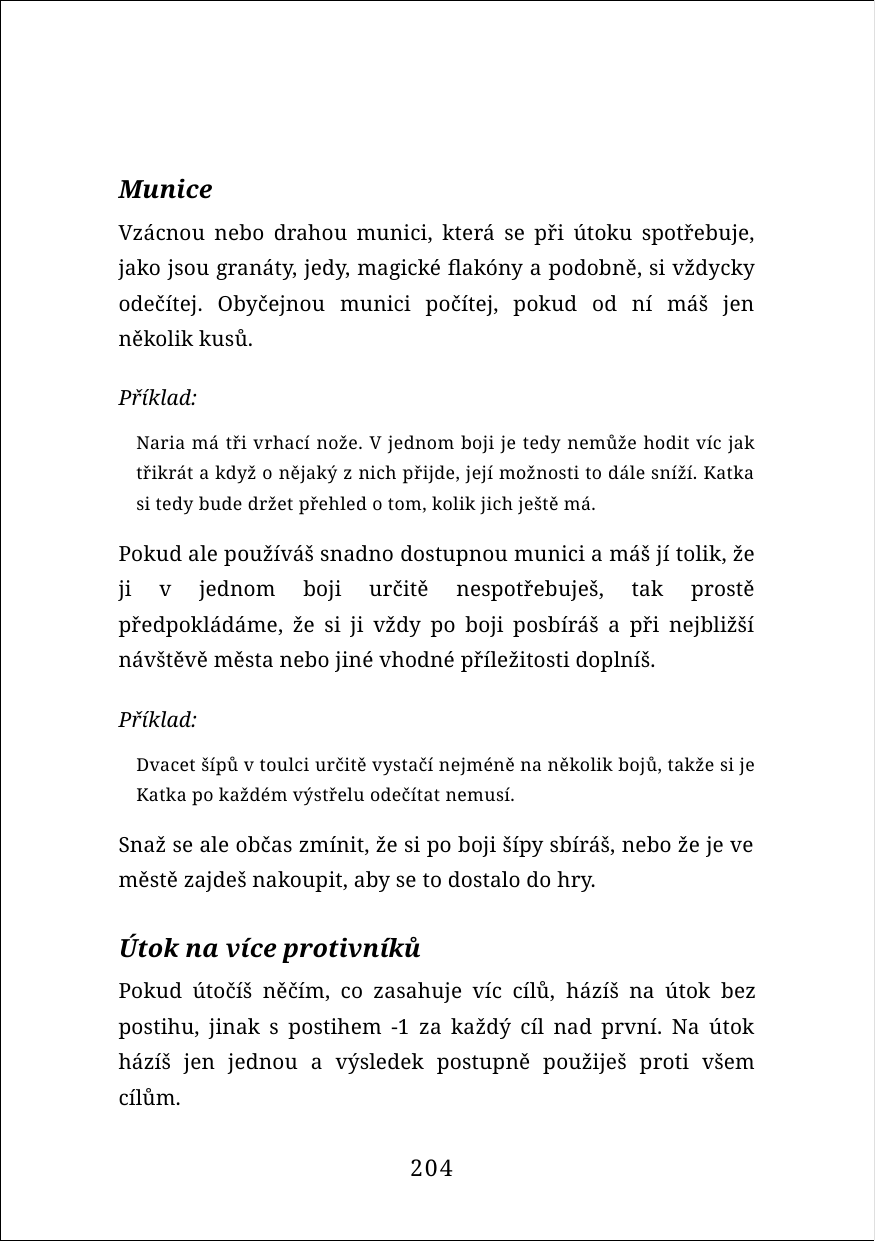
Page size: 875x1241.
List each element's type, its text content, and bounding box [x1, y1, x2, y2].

text Pokud útočíš něčím, co zasahuje víc cílů, házíš na útok bez postihu, jinak s postihem -1 za každý cíl nad první. Na útok házíš jen jednou a výsledek postupně použiješ proti všem cílům. [118, 976, 756, 1111]
text Snaž se ale občas zmínit, že si po boji šípy sbíráš, nebo že je ve městě zajdeš nakoupit, aby se to dostalo do hry. [118, 830, 756, 894]
text Vzácnou nebo drahou munici, která se při útoku spotřebuje, jako jsou granáty, jedy, magické flakóny a podobně, si vždycky odečítej. Obyčejnou munici počítej, pokud od ní máš jen několik kusů. [118, 218, 756, 353]
text Naria má tři vrhací nože. V jednom boji je tedy nemůže hodit víc jak třikrát a když o nějaký z nich přijde, její možnosti to dále sníží. Katka si tedy bude držet přehled o tom, kolik jich ještě má. [136, 431, 756, 515]
subtitle Útok na více protivníků [118, 931, 756, 965]
text Příklad: [118, 705, 756, 733]
text Dvacet šípů v toulci určitě vystačí nejméně na několik bojů, takže si je Katka po každém výstřelu odečítat nemusí. [136, 752, 756, 806]
subtitle Munice [118, 172, 756, 206]
text Příklad: [118, 383, 756, 412]
text Pokud ale používáš snadno dostupnou munici a máš jí tolik, že ji v jednom boji určitě nespotřebuješ, tak prostě předpokládáme, že si ji vždy po boji posbíráš a při nejbližší návštěvě města nebo jiné vhodné příležitosti doplníš. [118, 539, 756, 674]
